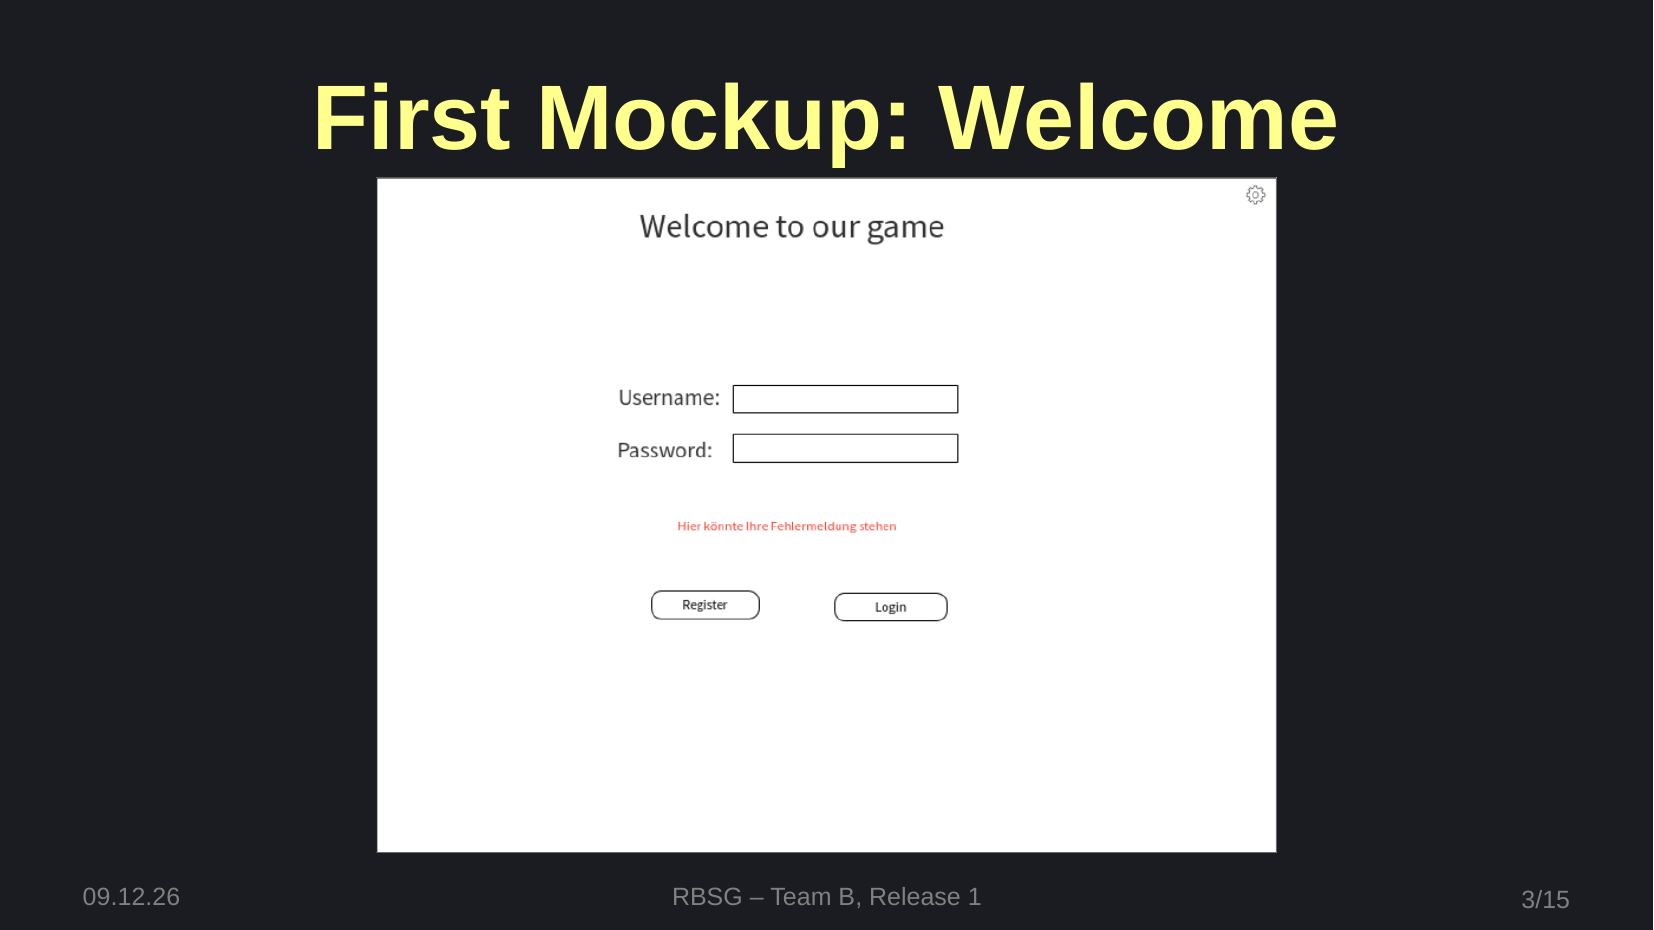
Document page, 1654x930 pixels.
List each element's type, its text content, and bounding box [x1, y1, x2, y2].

title First Mockup: Welcome [82, 39, 1571, 196]
picture [376, 196, 1277, 854]
